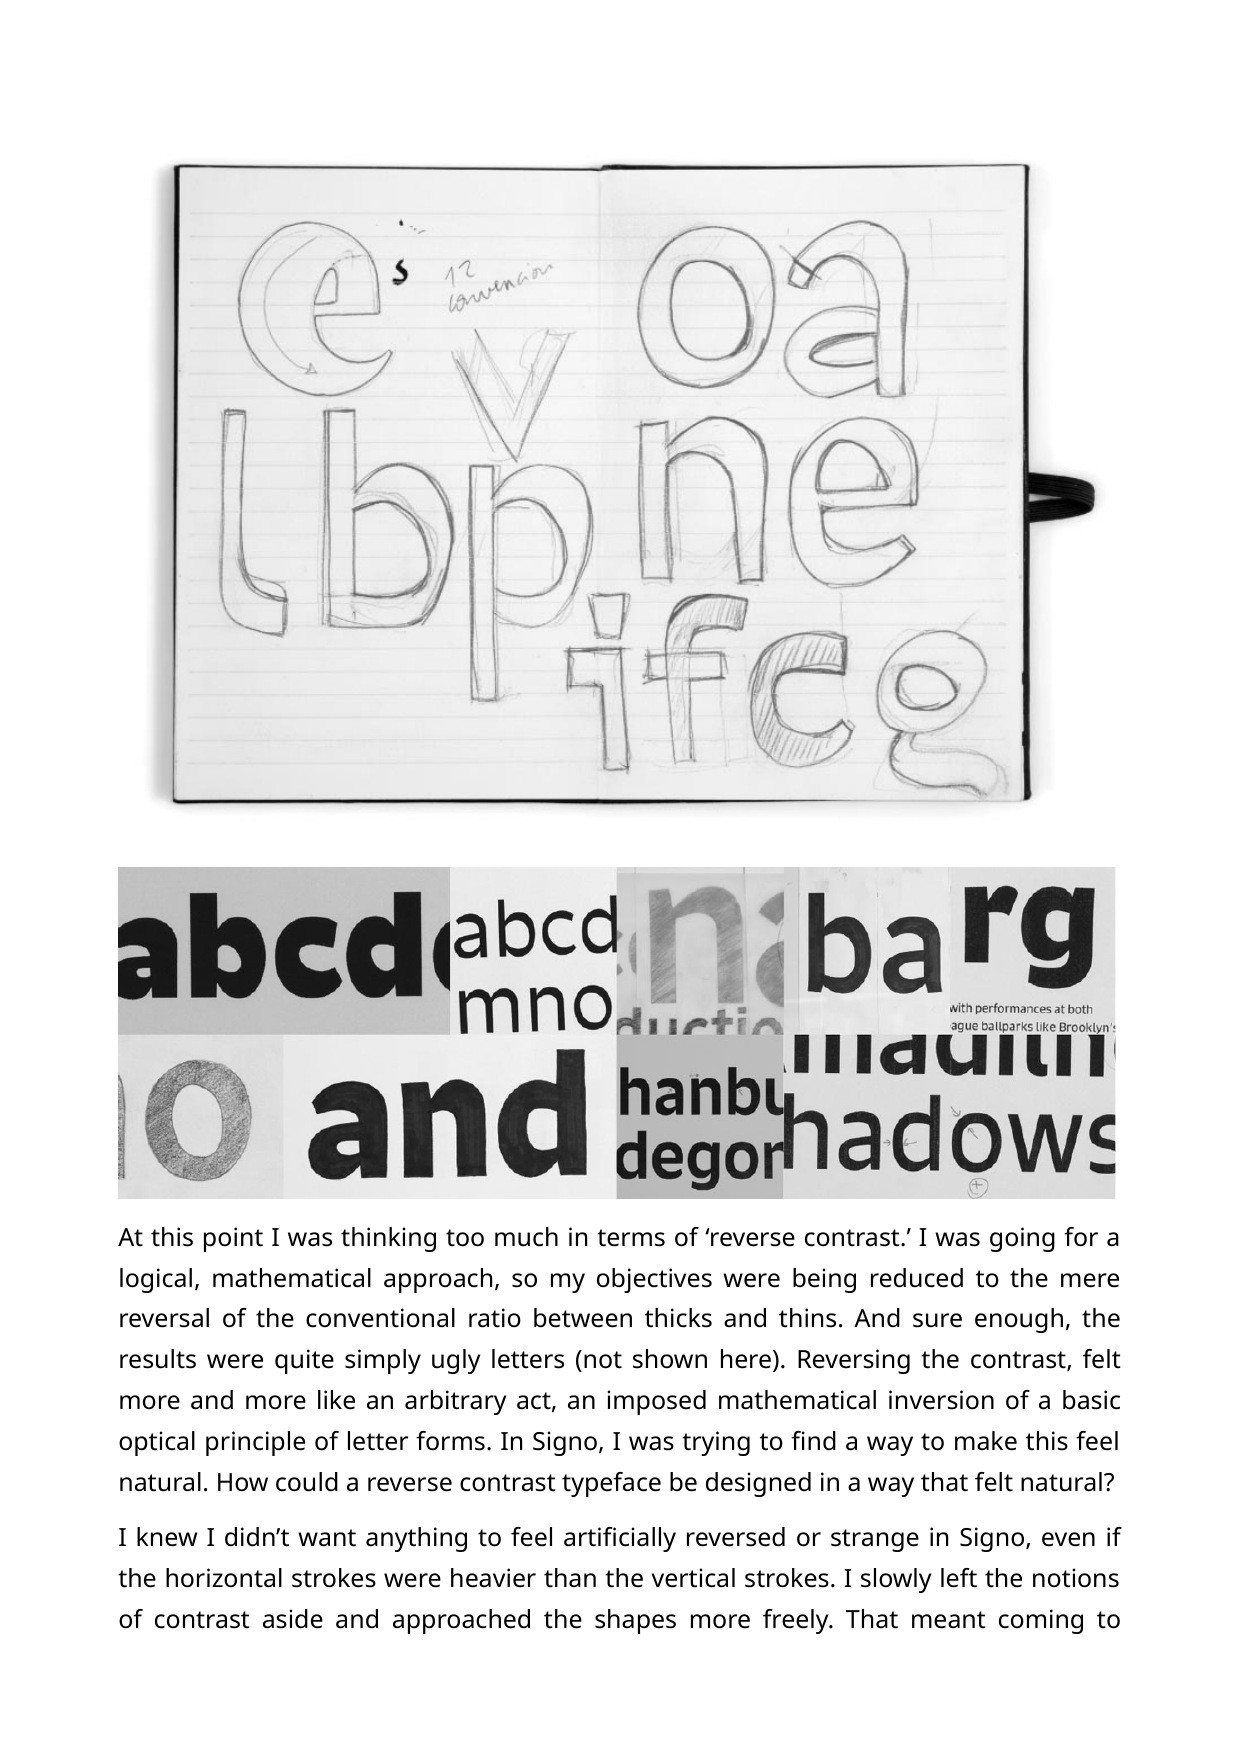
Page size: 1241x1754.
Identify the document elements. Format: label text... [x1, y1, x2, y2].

text At this point I was thinking too much in terms of ‘reverse contrast.’ I was going for a logical, mathematical approach, so my objectives were being reduced to the mere reversal of the conventional ratio between thicks and thins. And sure enough, the results were quite simply ugly letters (not shown here). Reversing the contrast, felt more and more like an arbitrary act, an imposed mathematical inversion of a basic optical principle of letter forms. In Signo, I was trying to find a way to make this feel natural. How could a reverse contrast typeface be designed in a way that felt natural? [118, 1219, 1122, 1498]
picture [118, 867, 1116, 1199]
text I knew I didn’t want anything to feel artificially reversed or strange in Signo, even if the horizontal strokes were heavier than the vertical strokes. I slowly left the notions of contrast aside and approached the shapes more freely. That meant coming to [118, 1520, 1122, 1636]
picture [118, 118, 1121, 846]
